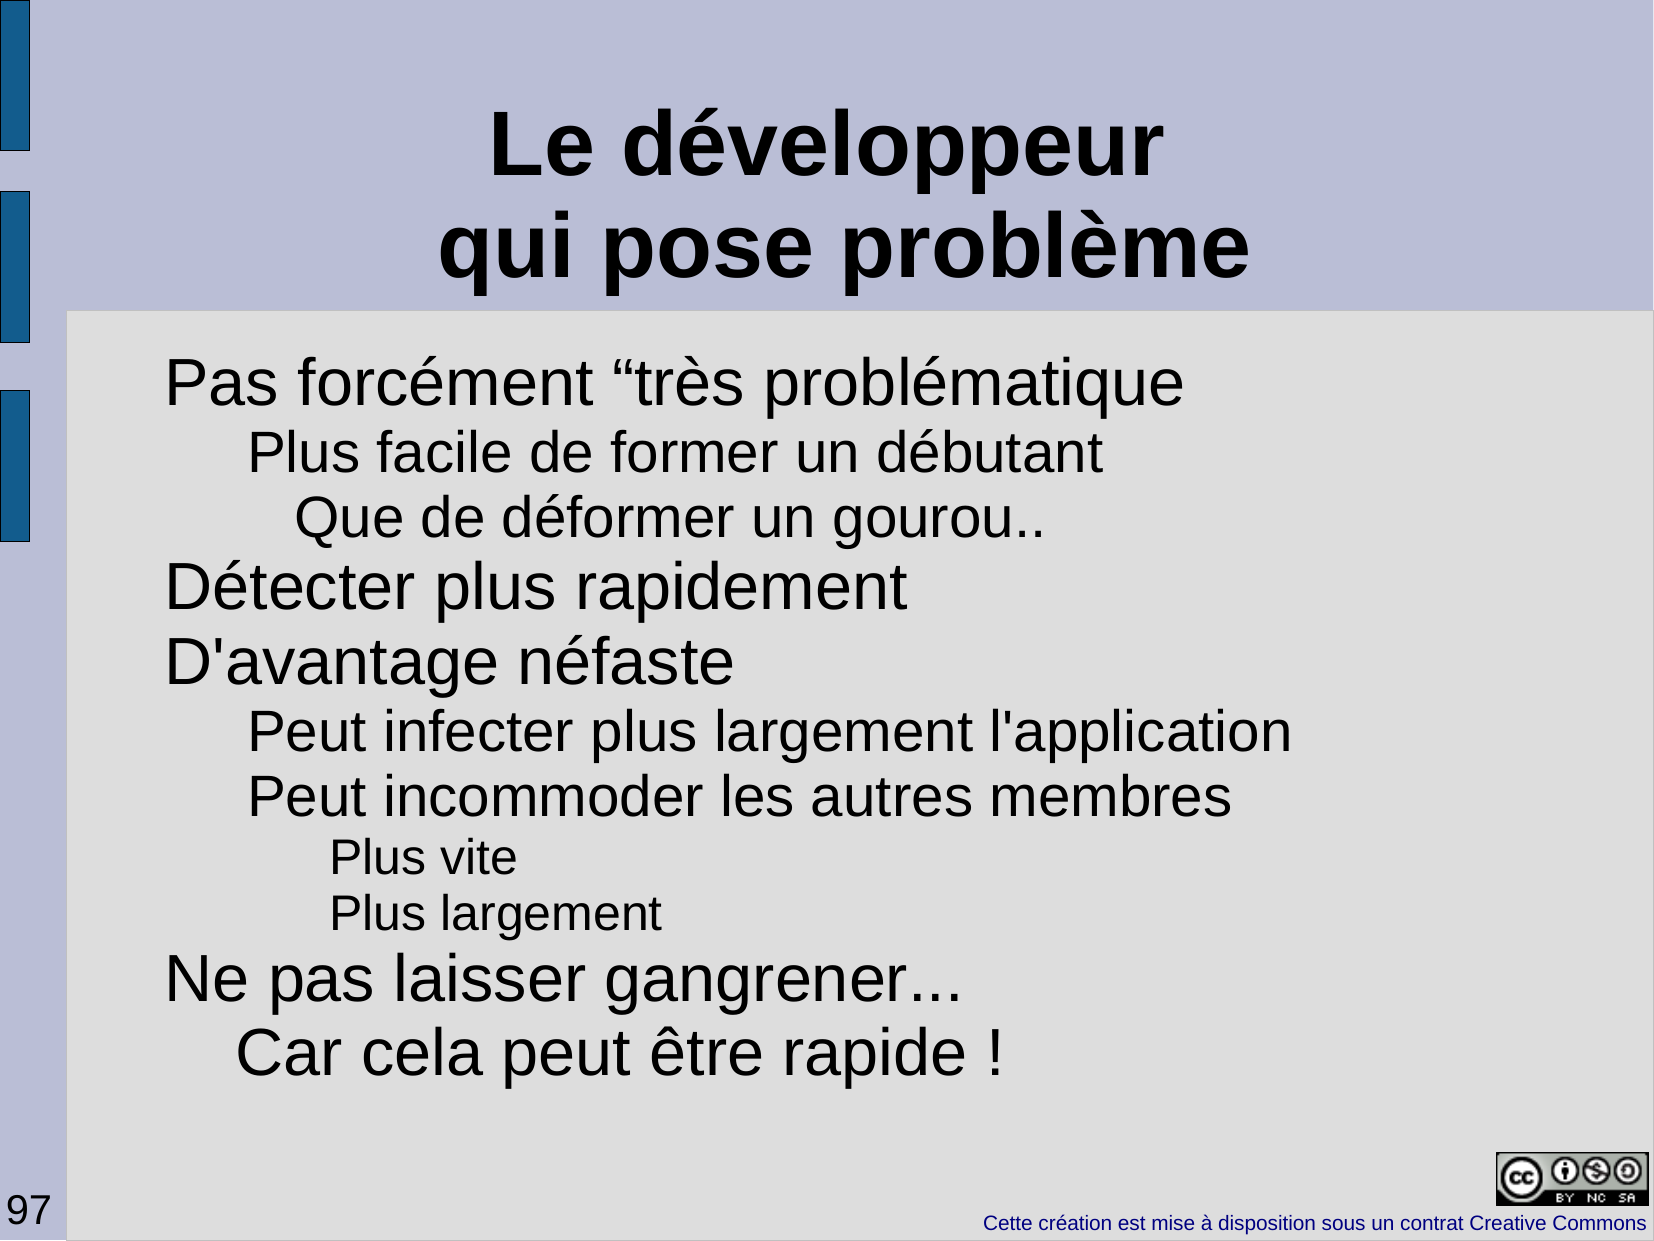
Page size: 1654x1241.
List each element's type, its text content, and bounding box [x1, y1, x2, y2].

title Le développeur qui pose problème [121, 91, 1534, 299]
list Pas forcément “très problématique Plus facile de former un débutant Que de déformer un gourou.. Détecter plus rapidement D'avantage néfaste Peut infecter plus largement l'application Peut incommoder les autres membres Plus vite Plus largement Ne pas laisser gangrener... Car cela peut être rapide ! [152, 344, 1534, 1127]
picture [1496, 1152, 1649, 1206]
